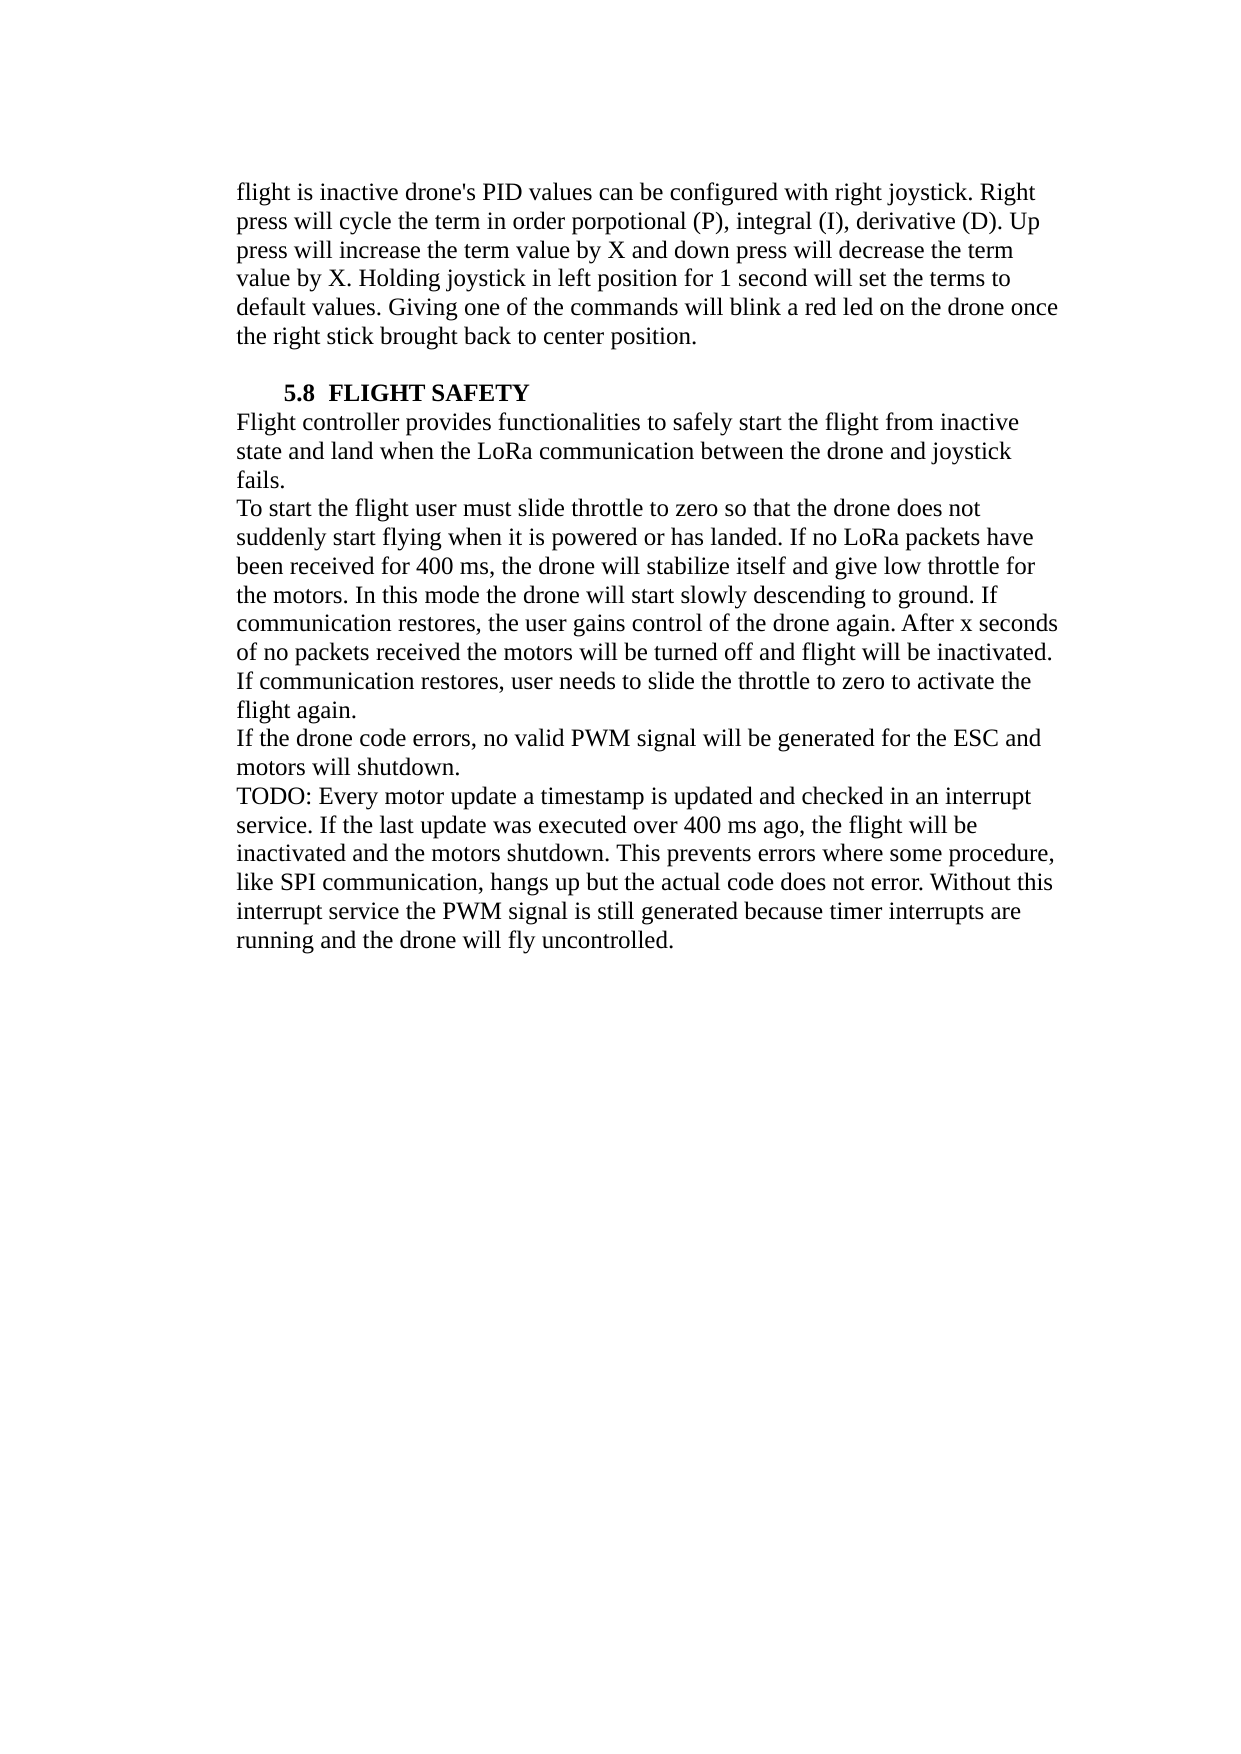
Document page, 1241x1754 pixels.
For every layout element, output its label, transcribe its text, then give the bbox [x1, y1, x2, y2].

subtitle Flight Safety [283, 378, 1063, 407]
text flight is inactive drone's PID values can be configured with right joystick. Right press will cycle the term in order porpotional (P), integral (I), derivative (D). Up press will increase the term value by X and down press will decrease the term value by X. Holding joystick in left position for 1 second will set the terms to default values. Giving one of the commands will blink a red led on the drone once the right stick brought back to center position. [236, 177, 1063, 350]
text Flight controller provides functionalities to safely start the flight from inactive state and land when the LoRa communication between the drone and joystick fails. [236, 407, 1063, 493]
text If the drone code errors, no valid PWM signal will be generated for the ESC and motors will shutdown. [236, 723, 1063, 781]
text To start the flight user must slide throttle to zero so that the drone does not suddenly start flying when it is powered or has landed. If no LoRa packets have been received for 400 ms, the drone will stabilize itself and give low throttle for the motors. In this mode the drone will start slowly descending to ground. If communication restores, the user gains control of the drone again. After x seconds of no packets received the motors will be turned off and flight will be inactivated. If communication restores, user needs to slide the throttle to zero to activate the flight again. [236, 493, 1063, 723]
text TODO: Every motor update a timestamp is updated and checked in an interrupt service. If the last update was executed over 400 ms ago, the flight will be inactivated and the motors shutdown. This prevents errors where some procedure, like SPI communication, hangs up but the actual code does not error. Without this interrupt service the PWM signal is still generated because timer interrupts are running and the drone will fly uncontrolled. [236, 781, 1063, 953]
